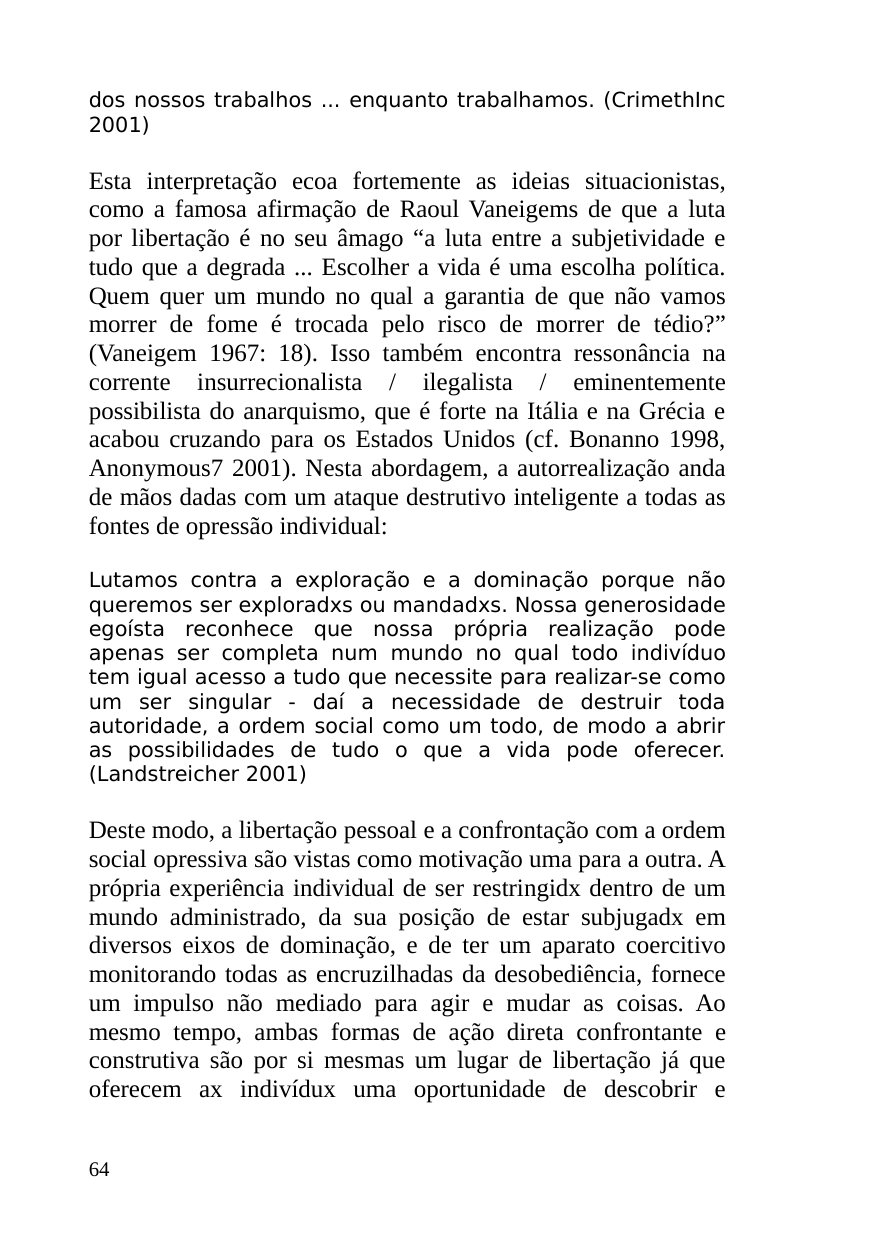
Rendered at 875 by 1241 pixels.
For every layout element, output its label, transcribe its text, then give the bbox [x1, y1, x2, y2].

text Lutamos contra a exploração e a dominação porque não queremos ser exploradxs ou mandadxs. Nossa generosidade egoísta reconhece que nossa própria realização pode apenas ser completa num mundo no qual todo indivíduo tem igual acesso a tudo que necessite para realizar-se como um ser singular - daí a necessidade de destruir toda autoridade, a ordem social como um todo, de modo a abrir as possibilidades de tudo o que a vida pode oferecer. (Landstreicher 2001) [88, 568, 726, 787]
text Esta interpretação ecoa fortemente as ideias situacionistas, como a famosa afirmação de Raoul Vaneigems de que a luta por libertação é no seu âmago “a luta entre a subjetividade e tudo que a degrada ... Escolher a vida é uma escolha política. Quem quer um mundo no qual a garantia de que não vamos morrer de fome é trocada pelo risco de morrer de tédio?” (Vaneigem 1967: 18). Isso também encontra ressonância na corrente insurrecionalista / ilegalista / eminentemente possibilista do anarquismo, que é forte na Itália e na Grécia e acabou cruzando para os Estados Unidos (cf. Bonanno 1998, Anonymous7 2001). Nesta abordagem, a autorrealização anda de mãos dadas com um ataque destrutivo inteligente a todas as fontes de opressão individual: [88, 166, 726, 539]
text dos nossos trabalhos ... enquanto trabalhamos. (CrimethInc 2001) [88, 88, 726, 137]
text Deste modo, a libertação pessoal e a confrontação com a ordem social opressiva são vistas como motivação uma para a outra. A própria experiência individual de ser restringidx dentro de um mundo administrado, da sua posição de estar subjugadx em diversos eixos de dominação, e de ter um aparato coercitivo monitorando todas as encruzilhadas da desobediência, fornece um impulso não mediado para agir e mudar as coisas. Ao mesmo tempo, ambas formas de ação direta confrontante e construtiva são por si mesmas um lugar de libertação já que oferecem ax indivídux uma oportunidade de descobrir e [88, 816, 726, 1103]
